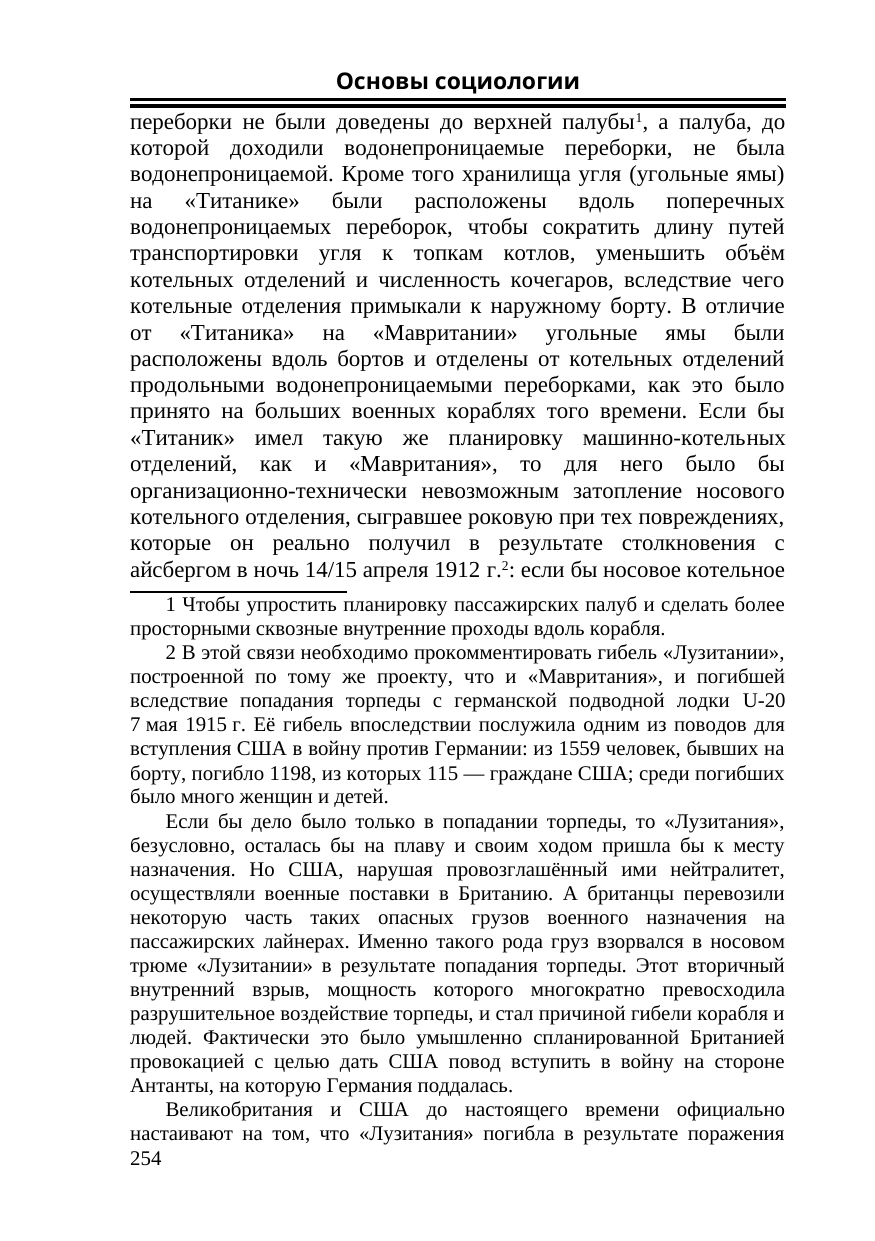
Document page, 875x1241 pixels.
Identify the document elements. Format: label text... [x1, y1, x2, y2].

text переборки не были доведены до верхней палубы, а палуба, до которой доходили водонепроницаемые переборки, не была водонепроницаемой. Кроме того хранилища угля (угольные ямы) на «Титанике» были расположены вдоль поперечных водонепроницаемых переборок, чтобы сократить длину путей транспортировки угля к топкам котлов, уменьшить объём котельных отделений и численность кочегаров, вследствие чего котельные отделения примыкали к наружному борту. В отличие от «Титаника» на «Мавритании» угольные ямы были расположены вдоль бортов и отделены от котельных отделений продольными водонепроницаемыми переборками, как это было принято на больших военных кораблях того времени. Если бы «Титаник» имел такую же планировку машинно-котель­ных отделений, как и «Мавритания», то для него было бы организационно-техни­чески невозможным затопление носового котельного отделения, сыгравшее роковую при тех повреждениях, которые он реально получил в результате столкновения с айсбергом в ночь 14/15 апреля 1912 г.: если бы носовое котельное [130, 108, 786, 582]
text Чтобы упростить планировку пассажирских палуб и сделать более просторными сквозные внутренние проходы вдоль корабля. [130, 592, 786, 640]
text В этой связи необходимо прокомментировать гибель «Лузитании», построенной по тому же проекту, что и «Мавритания», и погибшей вследствие попадания торпеды с германской подводной лодки U-20 7 мая 1915 г. Её гибель впоследствии послужила одним из поводов для вступления США в войну против Германии: из 1559 человек, бывших на борту, погибло 1198, из которых 115 — граждане США; среди погибших было много женщин и детей. [130, 640, 786, 808]
text Великобритания и США до настоящего времени официально настаивают на том, что «Лузитания» погибла в результате поражения [130, 1097, 786, 1145]
text Если бы дело было только в попадании торпеды, то «Лузитания», безусловно, осталась бы на плаву и своим ходом пришла бы к месту назначения. Но США, нарушая провозглашённый ими нейтралитет, осуществляли военные поставки в Британию. А британцы перевозили некоторую часть таких опасных грузов военного назначения на пассажирских лайнерах. Именно такого рода груз взорвался в носовом трюме «Лузитании» в результате попадания торпеды. Этот вторичный внутренний взрыв, мощность которого многократно превосходила разрушительное воздействие торпеды, и стал причиной гибели корабля и людей. Фактически это было умышленно спланированной Британией провокацией с целью дать США повод вступить в войну на стороне Антанты, на которую Германия поддалась. [130, 808, 786, 1097]
